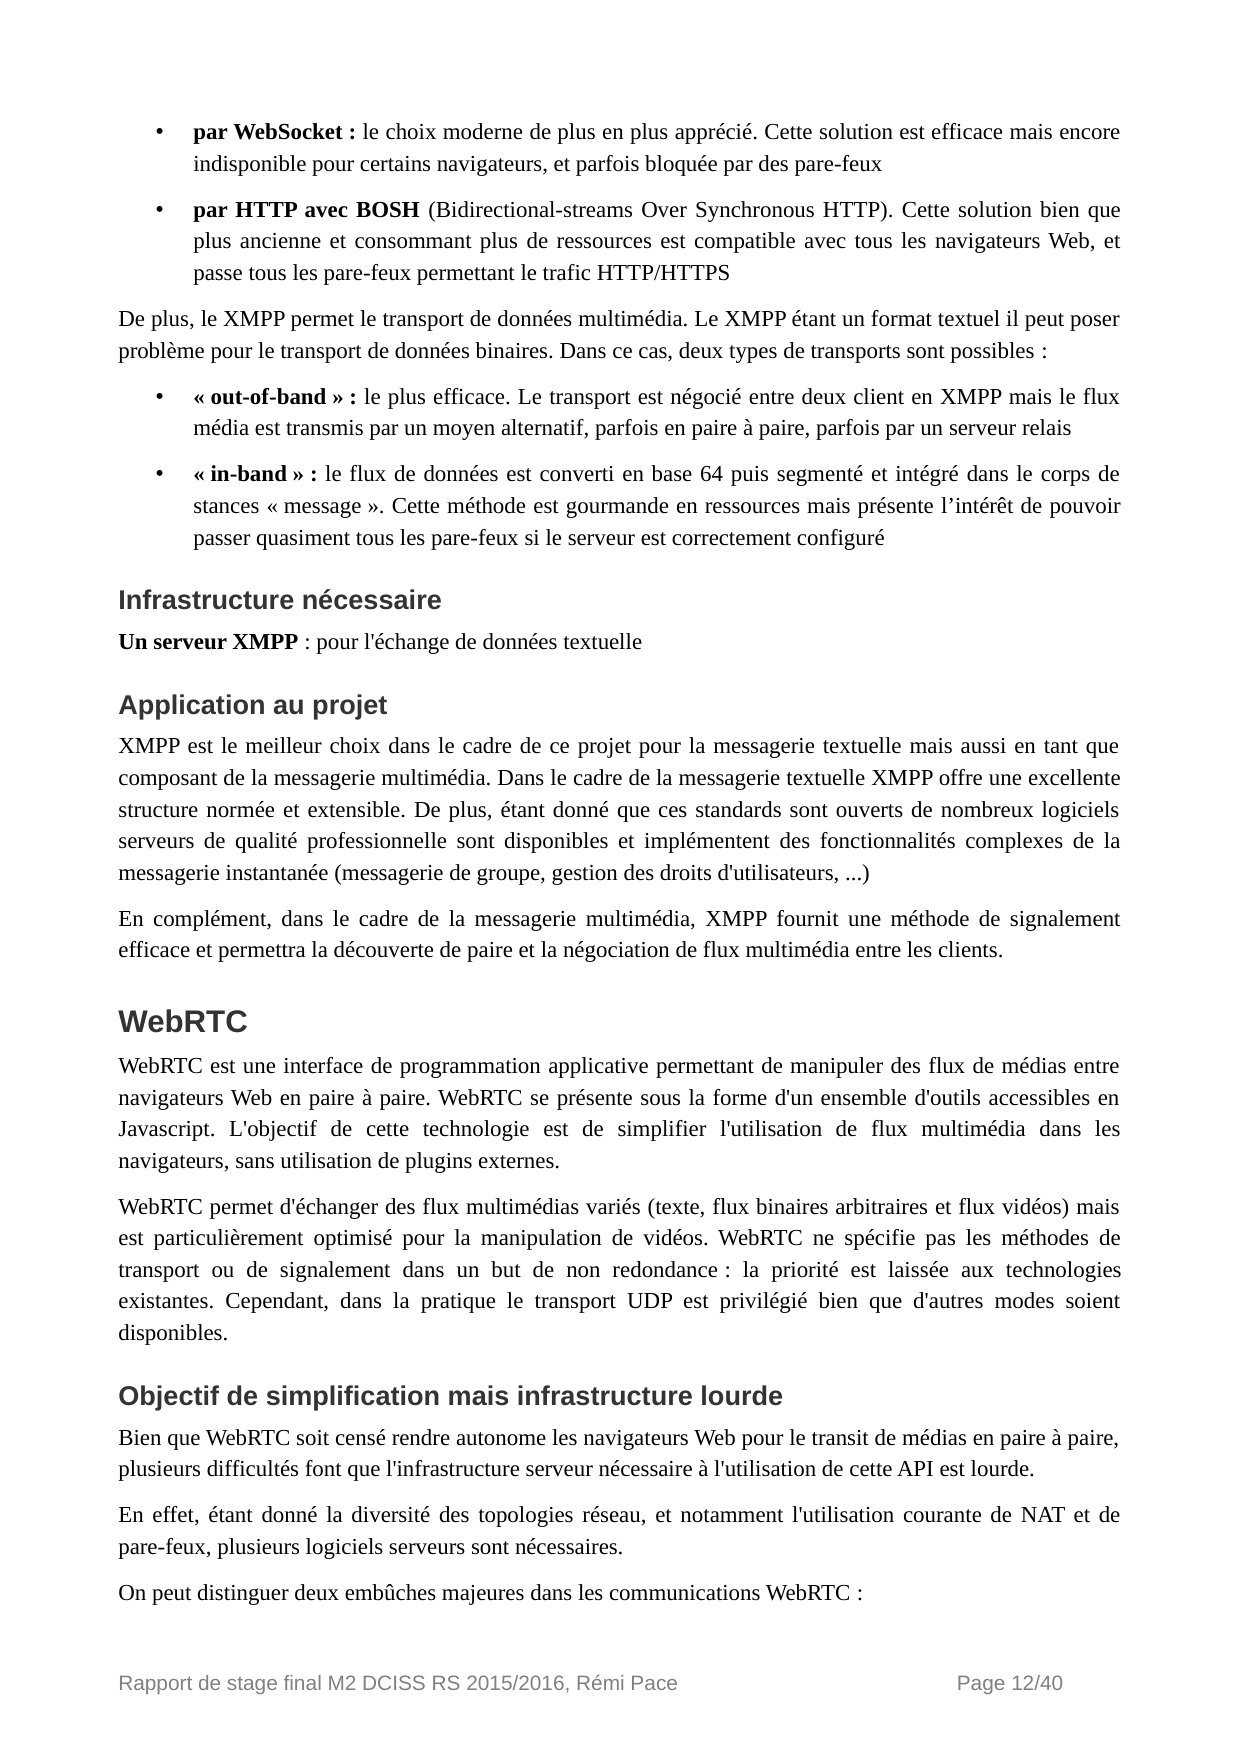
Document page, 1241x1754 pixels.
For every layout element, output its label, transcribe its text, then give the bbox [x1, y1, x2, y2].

subtitle Objectif de simplification mais infrastructure lourde [118, 1380, 1122, 1411]
text On peut distinguer deux embûches majeures dans les communications WebRTC : [118, 1579, 1122, 1605]
subtitle Infrastructure nécessaire [118, 584, 1122, 616]
list « out-of-band » : le plus efficace. Le transport est négocié entre deux client en XMPP mais le flux média est transmis par un moyen alternatif, parfois en paire à paire, parfois par un serveur relais [156, 383, 1122, 441]
list « in-band » : le flux de données est converti en base 64 puis segmenté et intégré dans le corps de stances « message ». Cette méthode est gourmande en ressources mais présente l’intérêt de pouvoir passer quasiment tous les pare-feux si le serveur est correctement configuré [156, 461, 1122, 550]
subtitle Application au projet [118, 689, 1122, 720]
text En effet, étant donné la diversité des topologies réseau, et notamment l'utilisation courante de NAT et de pare-feux, plusieurs logiciels serveurs sont nécessaires. [118, 1501, 1122, 1559]
text WebRTC est une interface de programmation applicative permettant de manipuler des flux de médias entre navigateurs Web en paire à paire. WebRTC se présente sous la forme d'un ensemble d'outils accessibles en Javascript. L'objectif de cette technologie est de simplifier l'utilisation de flux multimédia dans les navigateurs, sans utilisation de plugins externes. [118, 1052, 1122, 1173]
text XMPP est le meilleur choix dans le cadre de ce projet pour la messagerie textuelle mais aussi en tant que composant de la messagerie multimédia. Dans le cadre de la messagerie textuelle XMPP offre une excellente structure normée et extensible. De plus, étant donné que ces standards sont ouverts de nombreux logiciels serveurs de qualité professionnelle sont disponibles et implémentent des fonctionnalités complexes de la messagerie instantanée (messagerie de groupe, gestion des droits d'utilisateurs, ...) [118, 733, 1122, 885]
text De plus, le XMPP permet le transport de données multimédia. Le XMPP étant un format textuel il peut poser problème pour le transport de données binaires. Dans ce cas, deux types de transports sont possibles : [118, 305, 1122, 363]
subtitle WebRTC [118, 1003, 1122, 1039]
list par HTTP avec BOSH (Bidirectional-streams Over Synchronous HTTP). Cette solution bien que plus ancienne et consommant plus de ressources est compatible avec tous les navigateurs Web, et passe tous les pare-feux permettant le trafic HTTP/HTTPS [156, 196, 1122, 285]
text WebRTC permet d'échanger des flux multimédias variés (texte, flux binaires arbitraires et flux vidéos) mais est particulièrement optimisé pour la manipulation de vidéos. WebRTC ne spécifie pas les méthodes de transport ou de signalement dans un but de non redondance : la priorité est laissée aux technologies existantes. Cependant, dans la pratique le transport UDP est privilégié bien que d'autres modes soient disponibles. [118, 1193, 1122, 1345]
list par WebSocket : le choix moderne de plus en plus apprécié. Cette solution est efficace mais encore indisponible pour certains navigateurs, et parfois bloquée par des pare-feux [156, 118, 1122, 176]
text Bien que WebRTC soit censé rendre autonome les navigateurs Web pour le transit de médias en paire à paire, plusieurs difficultés font que l'infrastructure serveur nécessaire à l'utilisation de cette API est lourde. [118, 1423, 1122, 1481]
text En complément, dans le cadre de la messagerie multimédia, XMPP fournit une méthode de signalement efficace et permettra la découverte de paire et la négociation de flux multimédia entre les clients. [118, 905, 1122, 963]
text Un serveur XMPP : pour l'échange de données textuelle [118, 628, 1122, 654]
